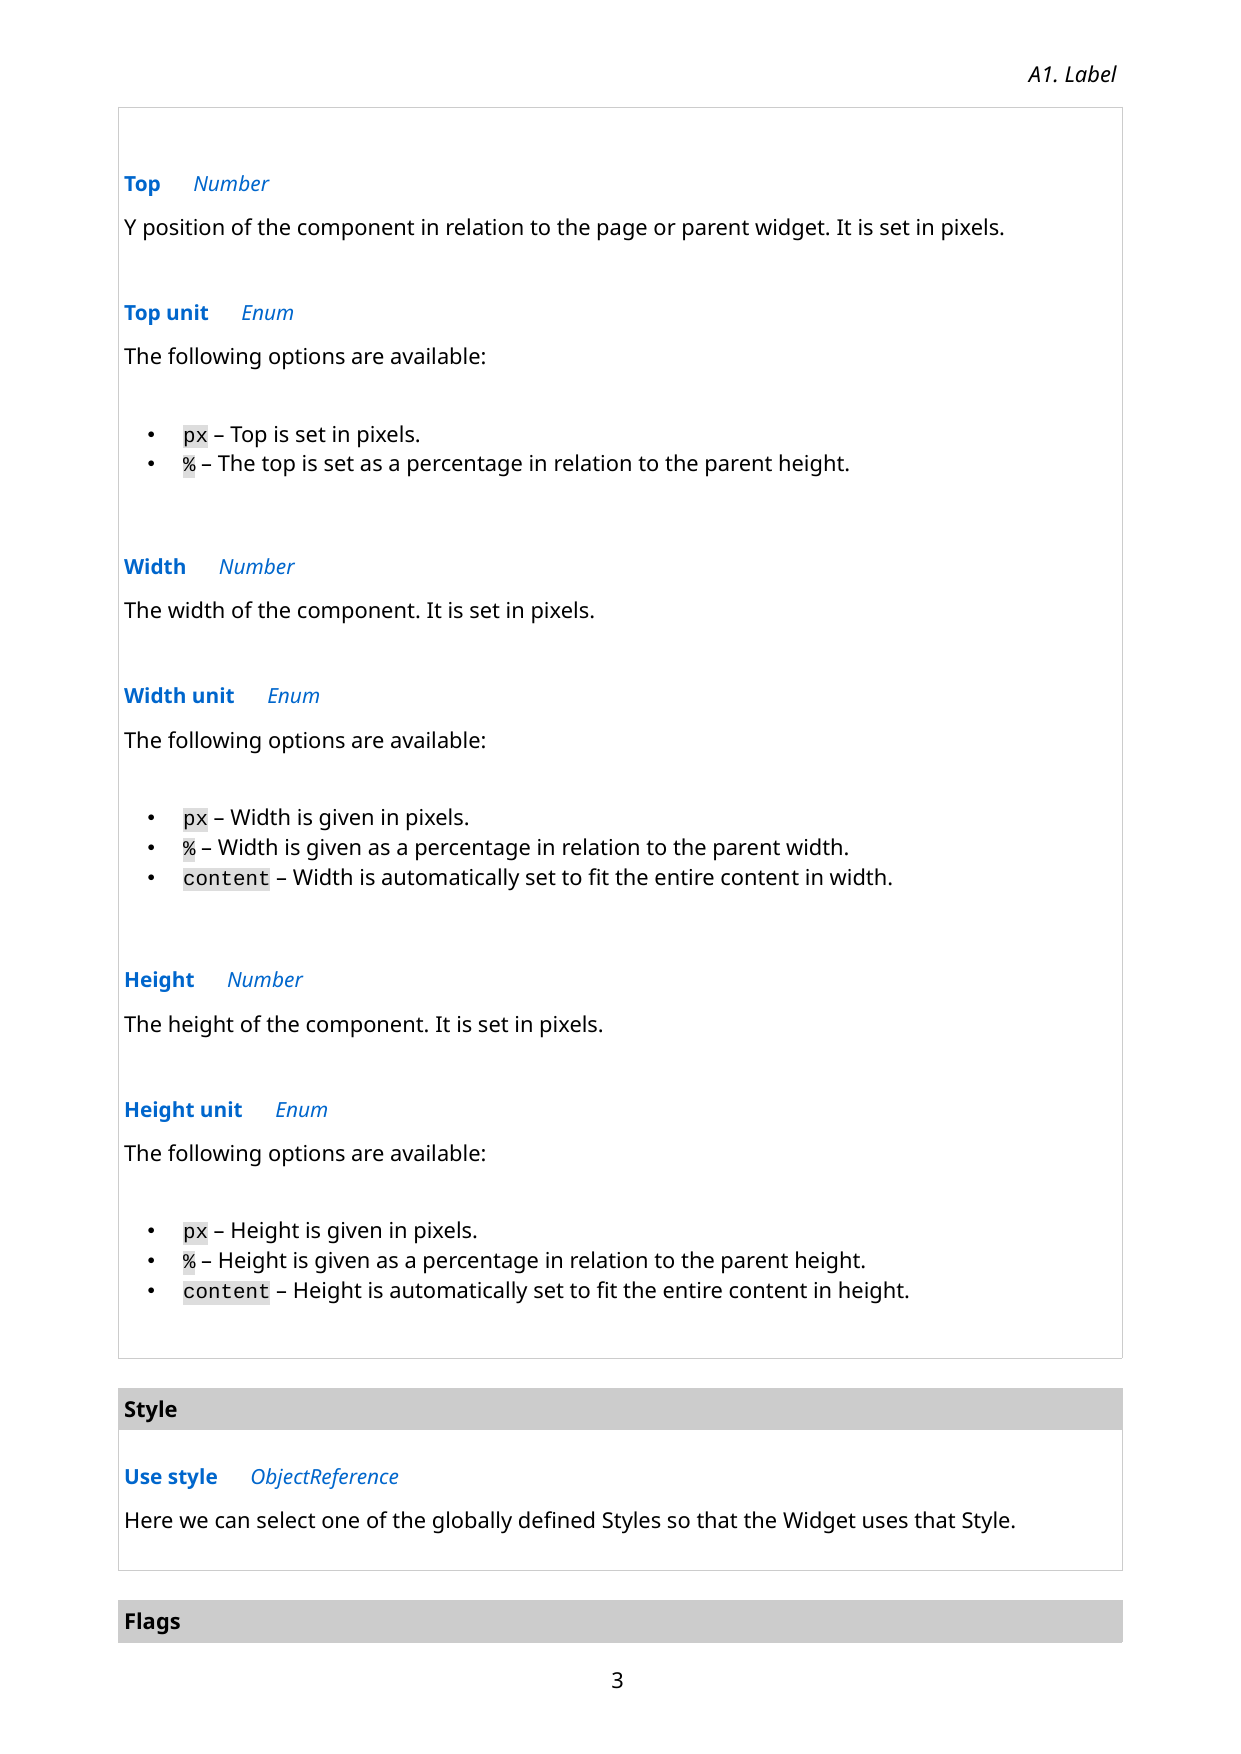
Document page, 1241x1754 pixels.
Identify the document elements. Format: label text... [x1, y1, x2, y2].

table_cell Top Number Y position of the component in relation to the page or parent widget. It is set in pixels. Top unit Enum The following options are available: px – Top is set in pixels. % – The top is set as a percentage in relation to the parent height. Width Number The width of the component. It is set in pixels. Width unit Enum The following options are available: px – Width is given in pixels. % – Width is given as a percentage in relation to the parent width. content – Width is automatically set to fit the entire content in width. Height Number The height of the component. It is set in pixels. Height unit Enum The following options are available: px – Height is given in pixels. % – Height is given as a percentage in relation to the parent height. content – Height is automatically set to fit the entire content in height. [119, 108, 1122, 1358]
table_cell Use style ObjectReference Here we can select one of the globally defined Styles so that the Widget uses that Style. [119, 1430, 1122, 1570]
table_header Style [119, 1389, 1122, 1429]
table_header Flags [119, 1601, 1122, 1642]
